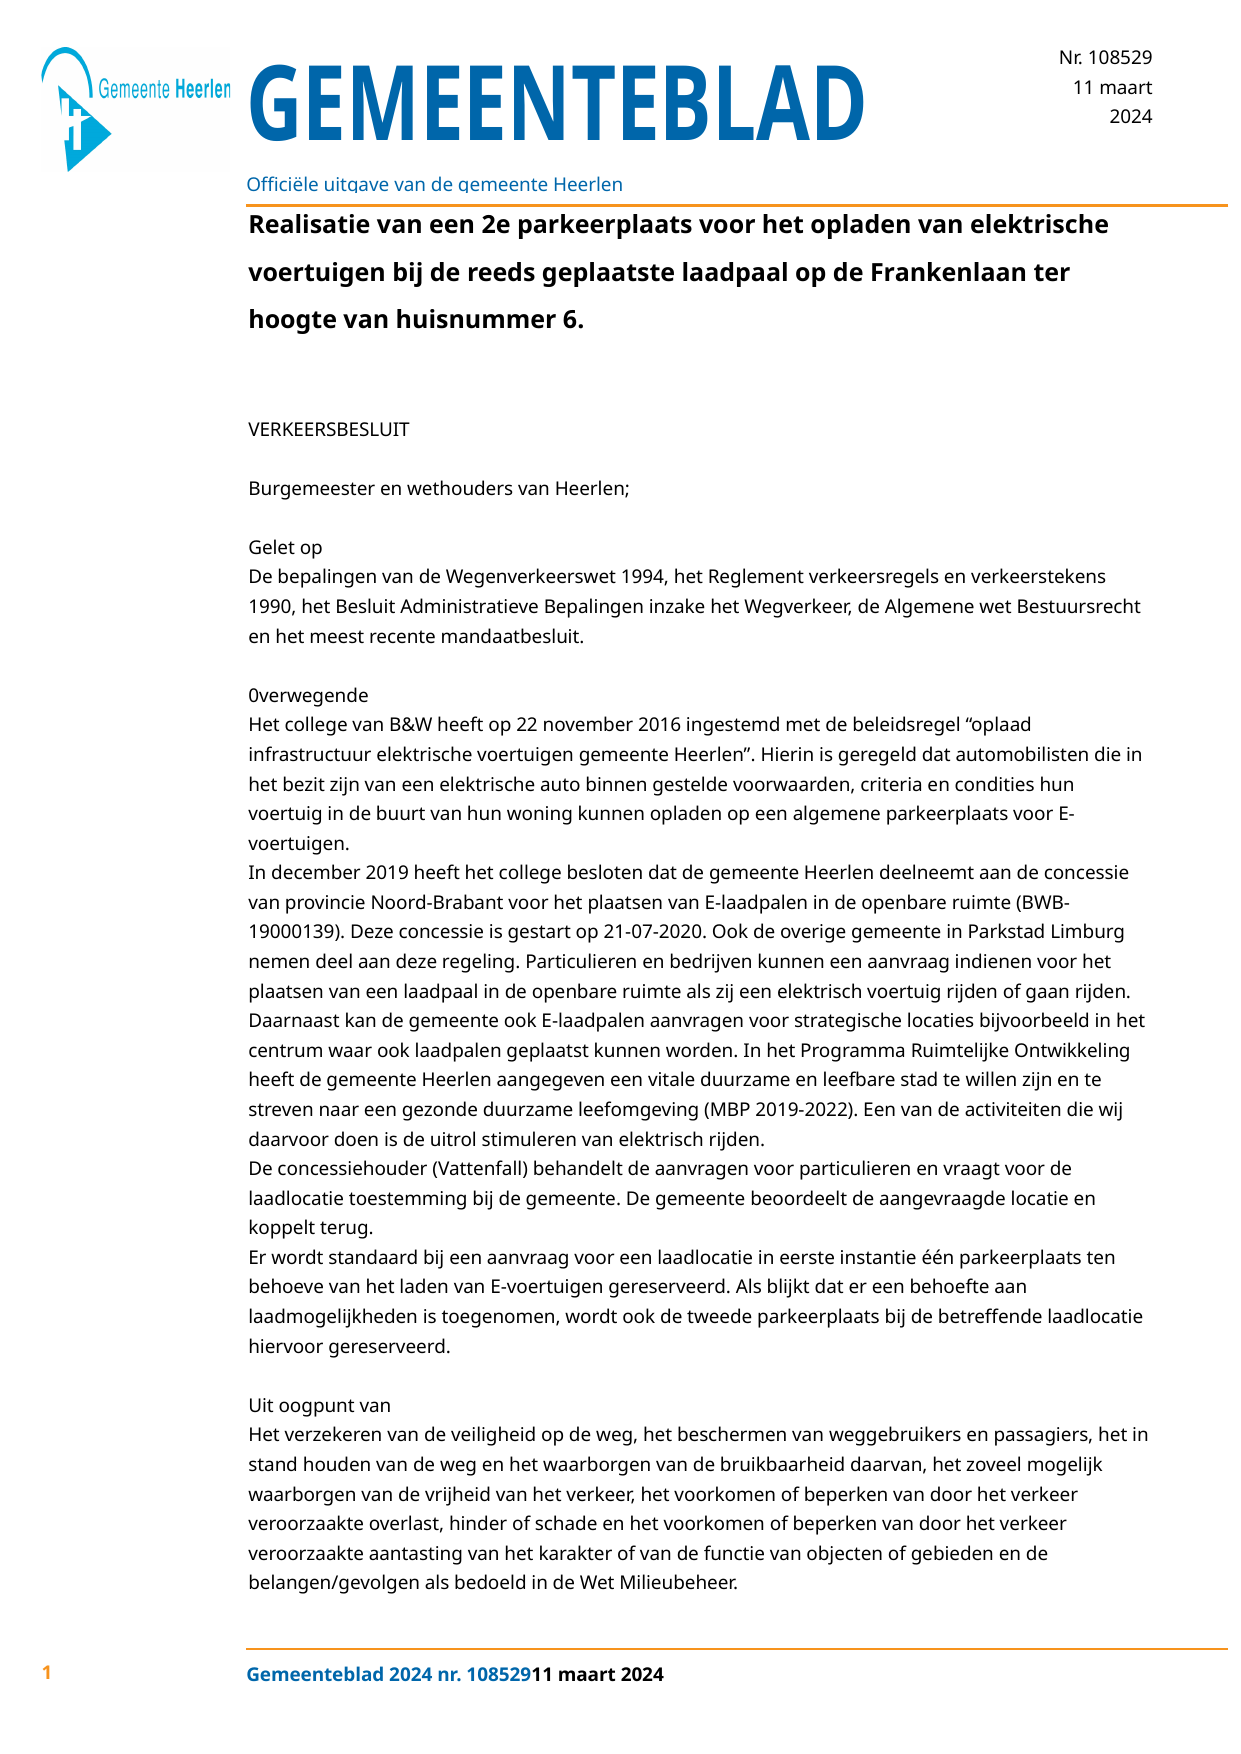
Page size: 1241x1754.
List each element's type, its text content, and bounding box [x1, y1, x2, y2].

text Gelet op [248, 534, 1152, 560]
text De bepalingen van de Wegenverkeerswet 1994, het Reglement verkeersregels en verkeerstekens 1990, het Besluit Administratieve Bepalingen inzake het Wegverkeer, de Algemene wet Bestuursrecht en het meest recente mandaatbesluit. [248, 564, 1152, 649]
text De concessiehouder (Vattenfall) behandelt de aanvragen voor particulieren en vraagt voor de laadlocatie toestemming bij de gemeente. De gemeente beoordeelt de aangevraagde locatie en koppelt terug. [248, 1155, 1152, 1240]
picture [41, 47, 59, 70]
text Het college van B&W heeft op 22 november 2016 ingestemd met de beleidsregel “oplaad infrastructuur elektrische voertuigen gemeente Heerlen”. Hierin is geregeld dat automobilisten die in het bezit zijn van een elektrische auto binnen gestelde voorwaarden, criteria en condities hun voertuig in de buurt van hun woning kunnen opladen op een algemene parkeerplaats voor E-voertuigen. [248, 712, 1152, 856]
text Het verzekeren van de veiligheid op de weg, het beschermen van weggebruikers en passagiers, het in stand houden van de weg en het waarborgen van de bruikbaarheid daarvan, het zoveel mogelijk waarborgen van de vrijheid van het verkeer, het voorkomen of beperken van door het verkeer veroorzaakte overlast, hinder of schade en het voorkomen of beperken van door het verkeer veroorzaakte aantasting van het karakter of van de functie van objecten of gebieden en de belangen/gevolgen als bedoeld in de Wet Milieubeheer. [248, 1422, 1152, 1595]
text In december 2019 heeft het college besloten dat de gemeente Heerlen deelneemt aan de concessie van provincie Noord-Brabant voor het plaatsen van E-laadpalen in de openbare ruimte (BWB-19000139). Deze concessie is gestart op 21-07-2020. Ook de overige gemeente in Parkstad Limburg nemen deel aan deze regeling. Particulieren en bedrijven kunnen een aanvraag indienen voor het plaatsen van een laadpaal in de openbare ruimte als zij een elektrisch voertuig rijden of gaan rijden. Daarnaast kan de gemeente ook E-laadpalen aanvragen voor strategische locaties bijvoorbeeld in het centrum waar ook laadpalen geplaatst kunnen worden. In het Programma Ruimtelijke Ontwikkeling heeft de gemeente Heerlen aangegeven een vitale duurzame en leefbare stad te willen zijn en te streven naar een gezonde duurzame leefomgeving (MBP 2019-2022). Een van de activiteiten die wij daarvoor doen is de uitrol stimuleren van elektrisch rijden. [248, 859, 1152, 1152]
text Burgemeester en wethouders van Heerlen; [248, 475, 1152, 501]
text VERKEERSBESLUIT [248, 416, 1152, 442]
text 0verwegende [248, 682, 1152, 708]
text Realisatie van een 2e parkeerplaats voor het opladen van elektrische voertuigen bij de reeds geplaatste laadpaal op de Frankenlaan ter hoogte van huisnummer 6. [248, 207, 1152, 336]
picture [41, 47, 231, 172]
text Uit oogpunt van [248, 1392, 1152, 1418]
text Er wordt standaard bij een aanvraag voor een laadlocatie in eerste instantie één parkeerplaats ten behoeve van het laden van E-voertuigen gereserveerd. Als blijkt dat er een behoefte aan laadmogelijkheden is toegenomen, wordt ook de tweede parkeerplaats bij de betreffende laadlocatie hiervoor gereserveerd. [248, 1244, 1152, 1359]
